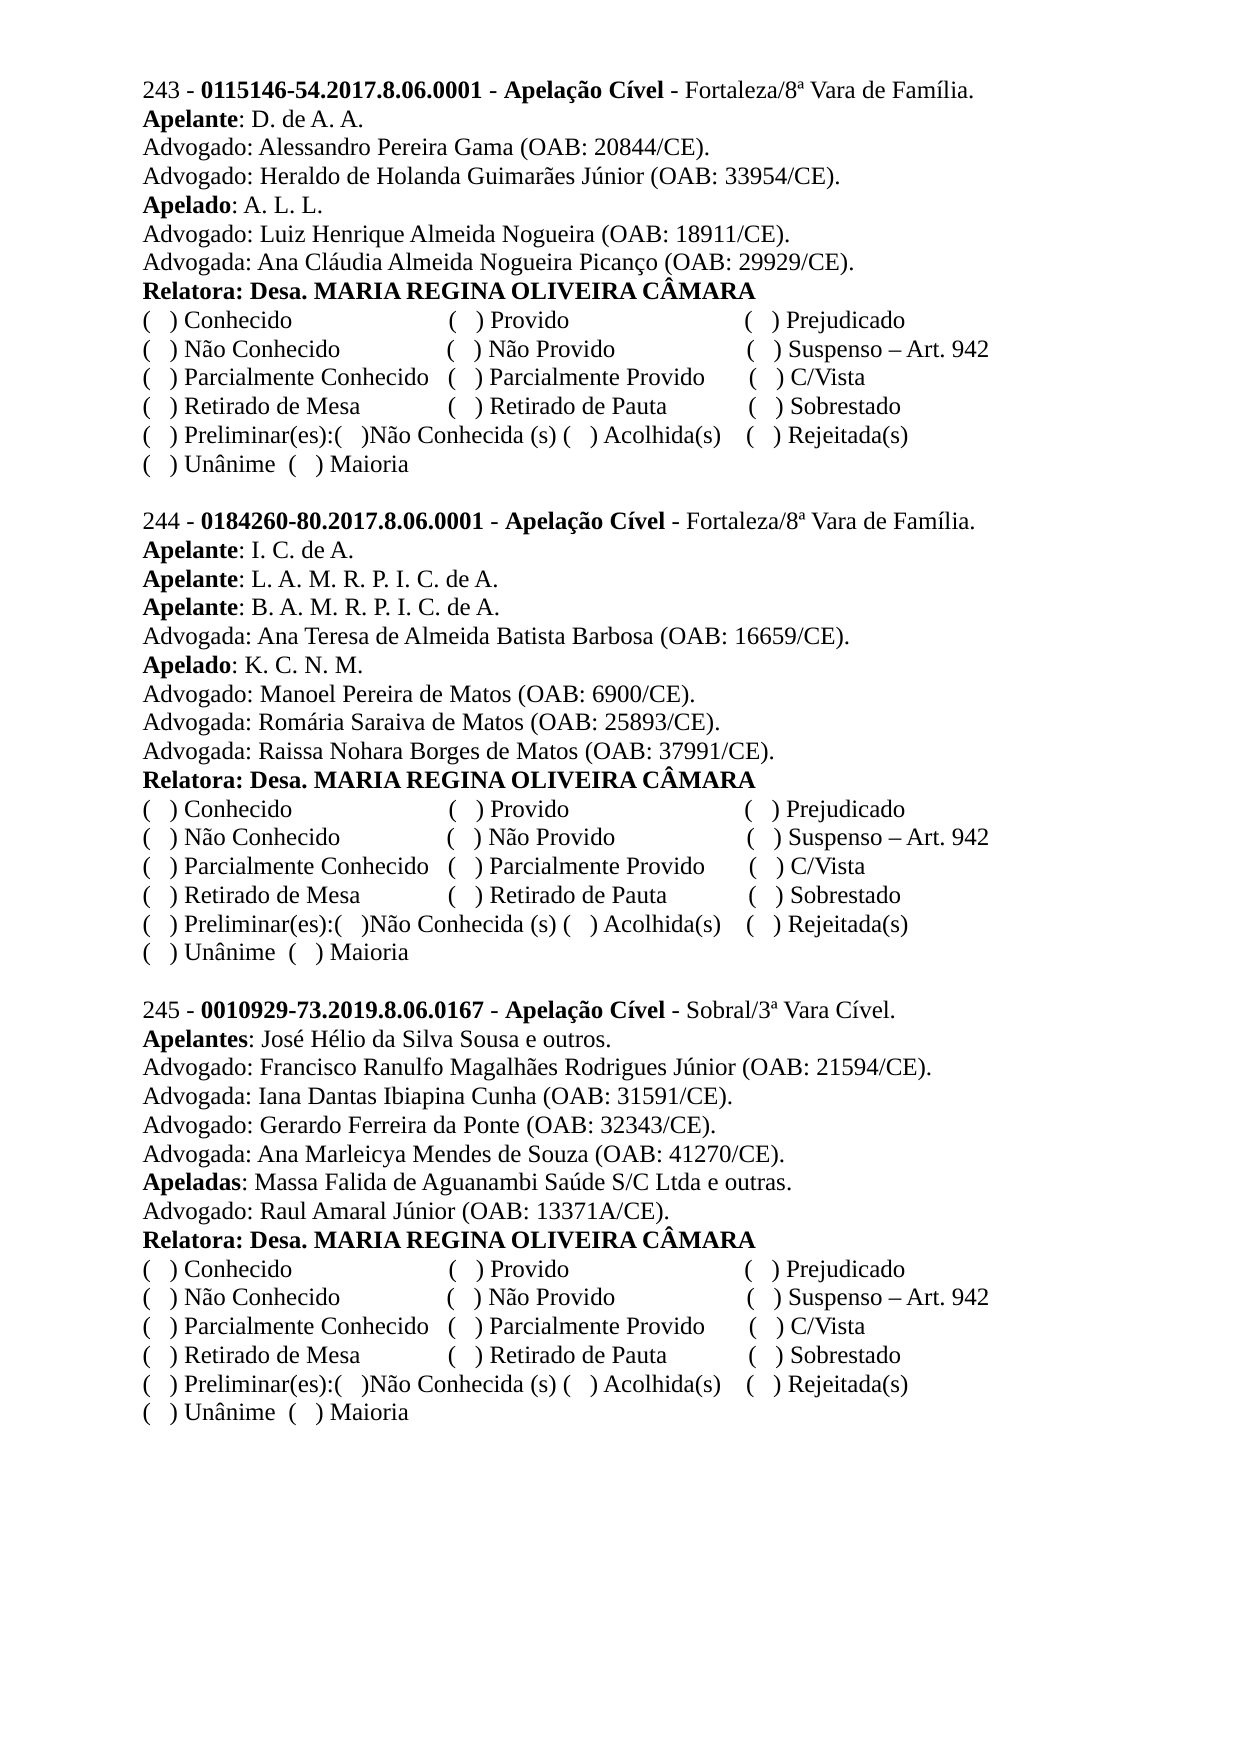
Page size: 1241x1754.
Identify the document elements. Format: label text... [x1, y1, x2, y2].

text Apelado: K. C. N. M. [142, 650, 1141, 679]
text ( ) Parcialmente Conhecido ( ) Parcialmente Provido ( ) C/Vista [142, 851, 1158, 880]
text Relatora: Desa. MARIA REGINA OLIVEIRA CÂMARA [142, 1225, 1141, 1254]
text Advogada: Ana Teresa de Almeida Batista Barbosa (OAB: 16659/CE). [142, 621, 1141, 650]
text Apelantes: José Hélio da Silva Sousa e outros. [142, 1024, 1141, 1052]
text Apelante: I. C. de A. [142, 535, 1141, 564]
text Advogado: Alessandro Pereira Gama (OAB: 20844/CE). [142, 132, 1141, 161]
text ( ) Conhecido ( ) Provido ( ) Prejudicado [142, 1254, 1141, 1282]
text 244 - 0184260-80.2017.8.06.0001 - Apelação Cível - Fortaleza/8ª Vara de Família. [142, 506, 1141, 535]
text ( ) Parcialmente Conhecido ( ) Parcialmente Provido ( ) C/Vista [142, 362, 1158, 391]
text Apelante: D. de A. A. [142, 104, 1141, 132]
text Relatora: Desa. MARIA REGINA OLIVEIRA CÂMARA [142, 276, 1141, 305]
text 245 - 0010929-73.2019.8.06.0167 - Apelação Cível - Sobral/3ª Vara Cível. [142, 995, 1141, 1024]
text Apelante: B. A. M. R. P. I. C. de A. [142, 592, 1141, 621]
text Advogado: Heraldo de Holanda Guimarães Júnior (OAB: 33954/CE). [142, 161, 1141, 190]
text Apelado: A. L. L. [142, 190, 1141, 219]
text Advogado: Raul Amaral Júnior (OAB: 13371A/CE). [142, 1196, 1141, 1225]
text Advogado: Francisco Ranulfo Magalhães Rodrigues Júnior (OAB: 21594/CE). [142, 1052, 1141, 1081]
text Apeladas: Massa Falida de Aguanambi Saúde S/C Ltda e outras. [142, 1167, 1141, 1196]
text ( ) Não Conhecido ( ) Não Provido ( ) Suspenso – Art. 942 [142, 334, 1158, 362]
text Advogada: Iana Dantas Ibiapina Cunha (OAB: 31591/CE). [142, 1081, 1141, 1110]
text ( ) Retirado de Mesa ( ) Retirado de Pauta ( ) Sobrestado [142, 880, 1158, 909]
text Advogada: Raissa Nohara Borges de Matos (OAB: 37991/CE). [142, 736, 1141, 765]
text Advogada: Romária Saraiva de Matos (OAB: 25893/CE). [142, 707, 1141, 736]
text Advogada: Ana Cláudia Almeida Nogueira Picanço (OAB: 29929/CE). [142, 247, 1141, 276]
text ( ) Unânime ( ) Maioria [142, 937, 1158, 966]
text ( ) Retirado de Mesa ( ) Retirado de Pauta ( ) Sobrestado [142, 391, 1158, 420]
text 243 - 0115146-54.2017.8.06.0001 - Apelação Cível - Fortaleza/8ª Vara de Família. [142, 75, 1141, 104]
text Advogado: Luiz Henrique Almeida Nogueira (OAB: 18911/CE). [142, 219, 1141, 247]
text ( ) Parcialmente Conhecido ( ) Parcialmente Provido ( ) C/Vista [142, 1311, 1158, 1340]
text ( ) Unânime ( ) Maioria [142, 1397, 1158, 1426]
text ( ) Conhecido ( ) Provido ( ) Prejudicado [142, 305, 1141, 334]
text Apelante: L. A. M. R. P. I. C. de A. [142, 564, 1141, 592]
text ( ) Conhecido ( ) Provido ( ) Prejudicado [142, 794, 1141, 822]
text Advogada: Ana Marleicya Mendes de Souza (OAB: 41270/CE). [142, 1139, 1141, 1167]
text Advogado: Gerardo Ferreira da Ponte (OAB: 32343/CE). [142, 1110, 1141, 1139]
text ( ) Preliminar(es):( )Não Conhecida (s) ( ) Acolhida(s) ( ) Rejeitada(s) [142, 1369, 1158, 1397]
text Relatora: Desa. MARIA REGINA OLIVEIRA CÂMARA [142, 765, 1141, 794]
text ( ) Unânime ( ) Maioria [142, 449, 1158, 477]
text ( ) Não Conhecido ( ) Não Provido ( ) Suspenso – Art. 942 [142, 822, 1158, 851]
text Advogado: Manoel Pereira de Matos (OAB: 6900/CE). [142, 679, 1141, 707]
text ( ) Retirado de Mesa ( ) Retirado de Pauta ( ) Sobrestado [142, 1340, 1158, 1369]
text ( ) Preliminar(es):( )Não Conhecida (s) ( ) Acolhida(s) ( ) Rejeitada(s) [142, 909, 1158, 937]
text ( ) Preliminar(es):( )Não Conhecida (s) ( ) Acolhida(s) ( ) Rejeitada(s) [142, 420, 1158, 449]
text ( ) Não Conhecido ( ) Não Provido ( ) Suspenso – Art. 942 [142, 1282, 1158, 1311]
